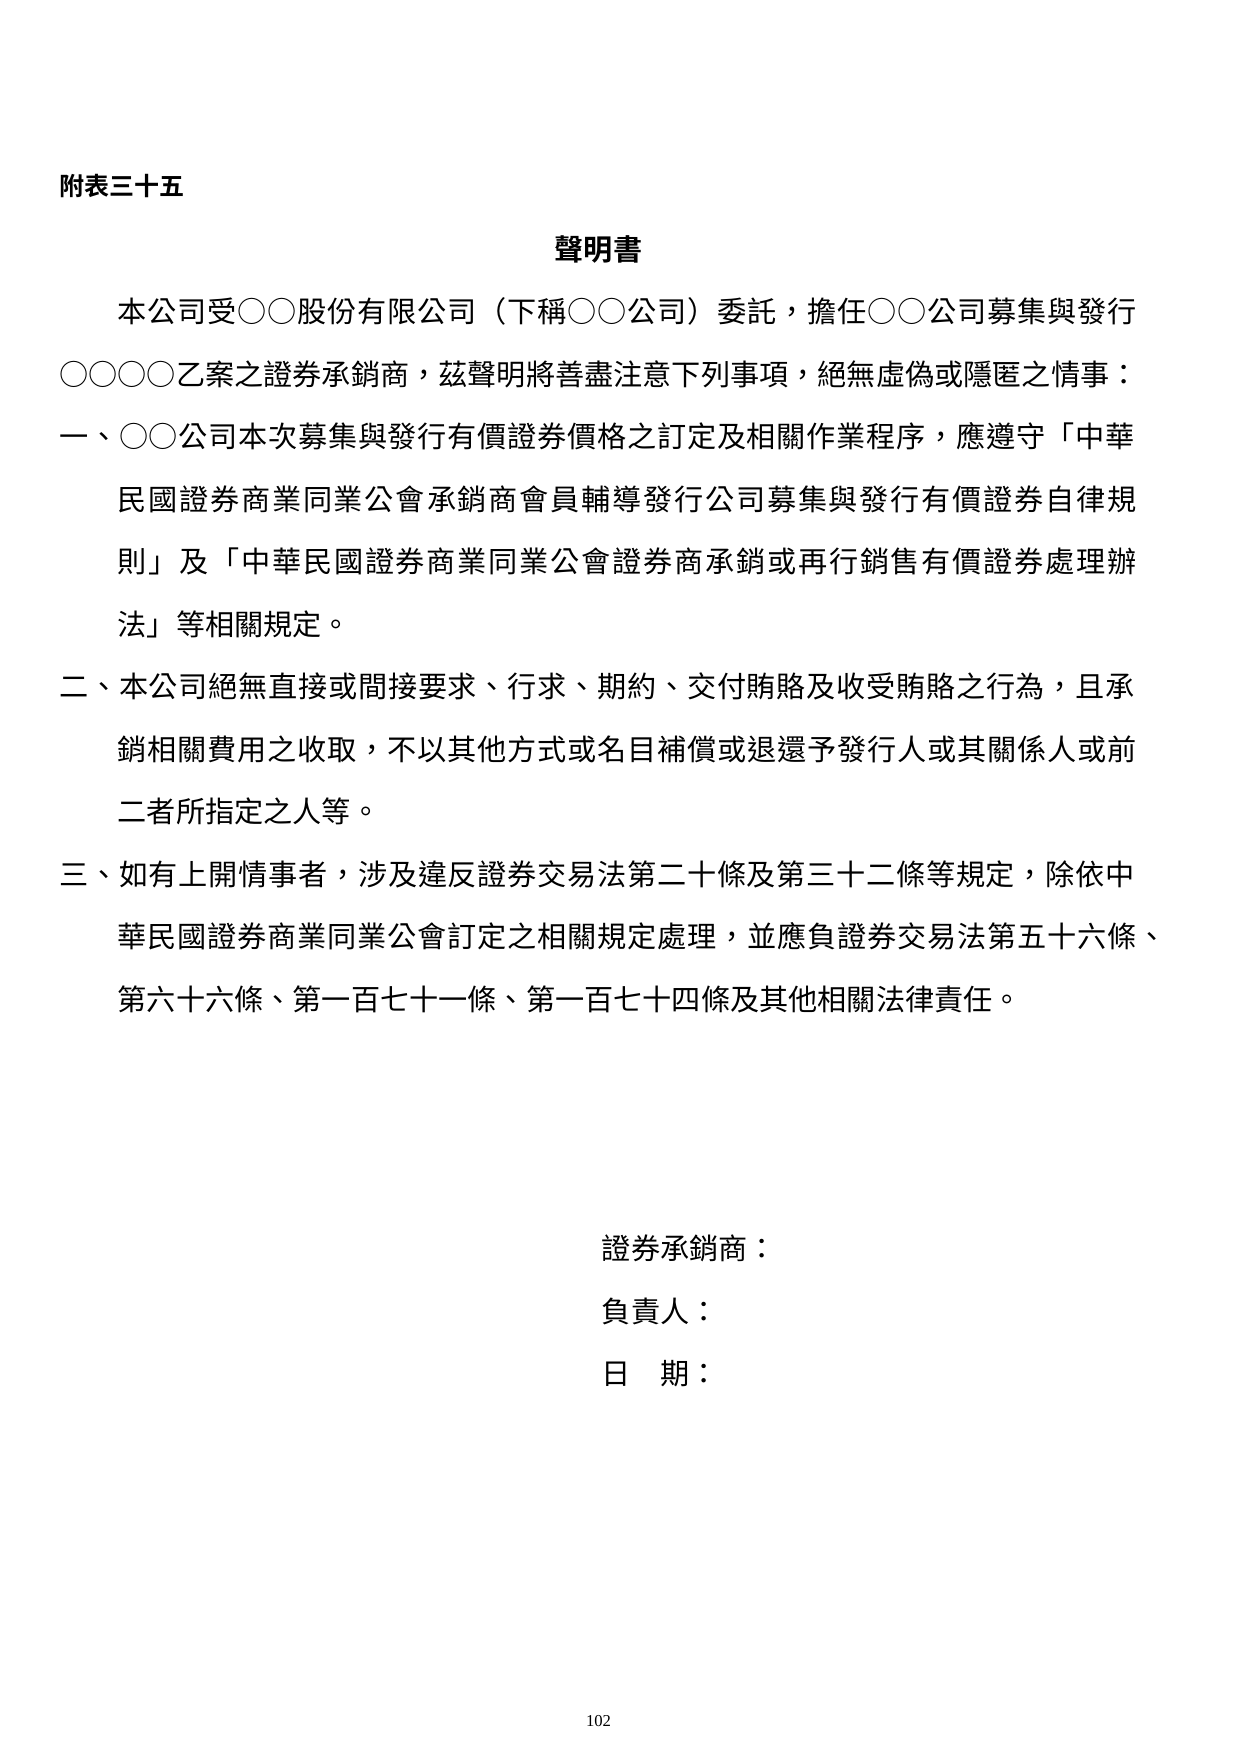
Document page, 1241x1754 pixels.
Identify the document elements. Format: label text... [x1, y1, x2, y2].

text 聲明書 [59, 206, 1137, 268]
text 一、○○公司本次募集與發行有價證券價格之訂定及相關作業程序，應遵守「中華民國證券商業同業公會承銷商會員輔導發行公司募集與發行有價證券自律規則」及「中華民國證券商業同業公會證券商承銷或再行銷售有價證券處理辦法」等相關規定。 [59, 393, 1137, 643]
text 證券承銷商： [59, 1206, 1137, 1268]
text 日 期： [59, 1331, 1137, 1393]
text 負責人： [59, 1268, 1137, 1331]
text 二、本公司絕無直接或間接要求、行求、期約、交付賄賂及收受賄賂之行為，且承銷相關費用之收取，不以其他方式或名目補償或退還予發行人或其關係人或前二者所指定之人等。 [59, 643, 1137, 831]
text 三、如有上開情事者，涉及違反證券交易法第二十條及第三十二條等規定，除依中華民國證券商業同業公會訂定之相關規定處理，並應負證券交易法第五十六條、第六十六條、第一百七十一條、第一百七十四條及其他相關法律責任。 [59, 831, 1137, 1018]
text 附表三十五 [59, 143, 1137, 206]
text 本公司受○○股份有限公司（下稱○○公司）委託，擔任○○公司募集與發行○○○○乙案之證券承銷商，茲聲明將善盡注意下列事項，絕無虛偽或隱匿之情事： [59, 268, 1137, 393]
